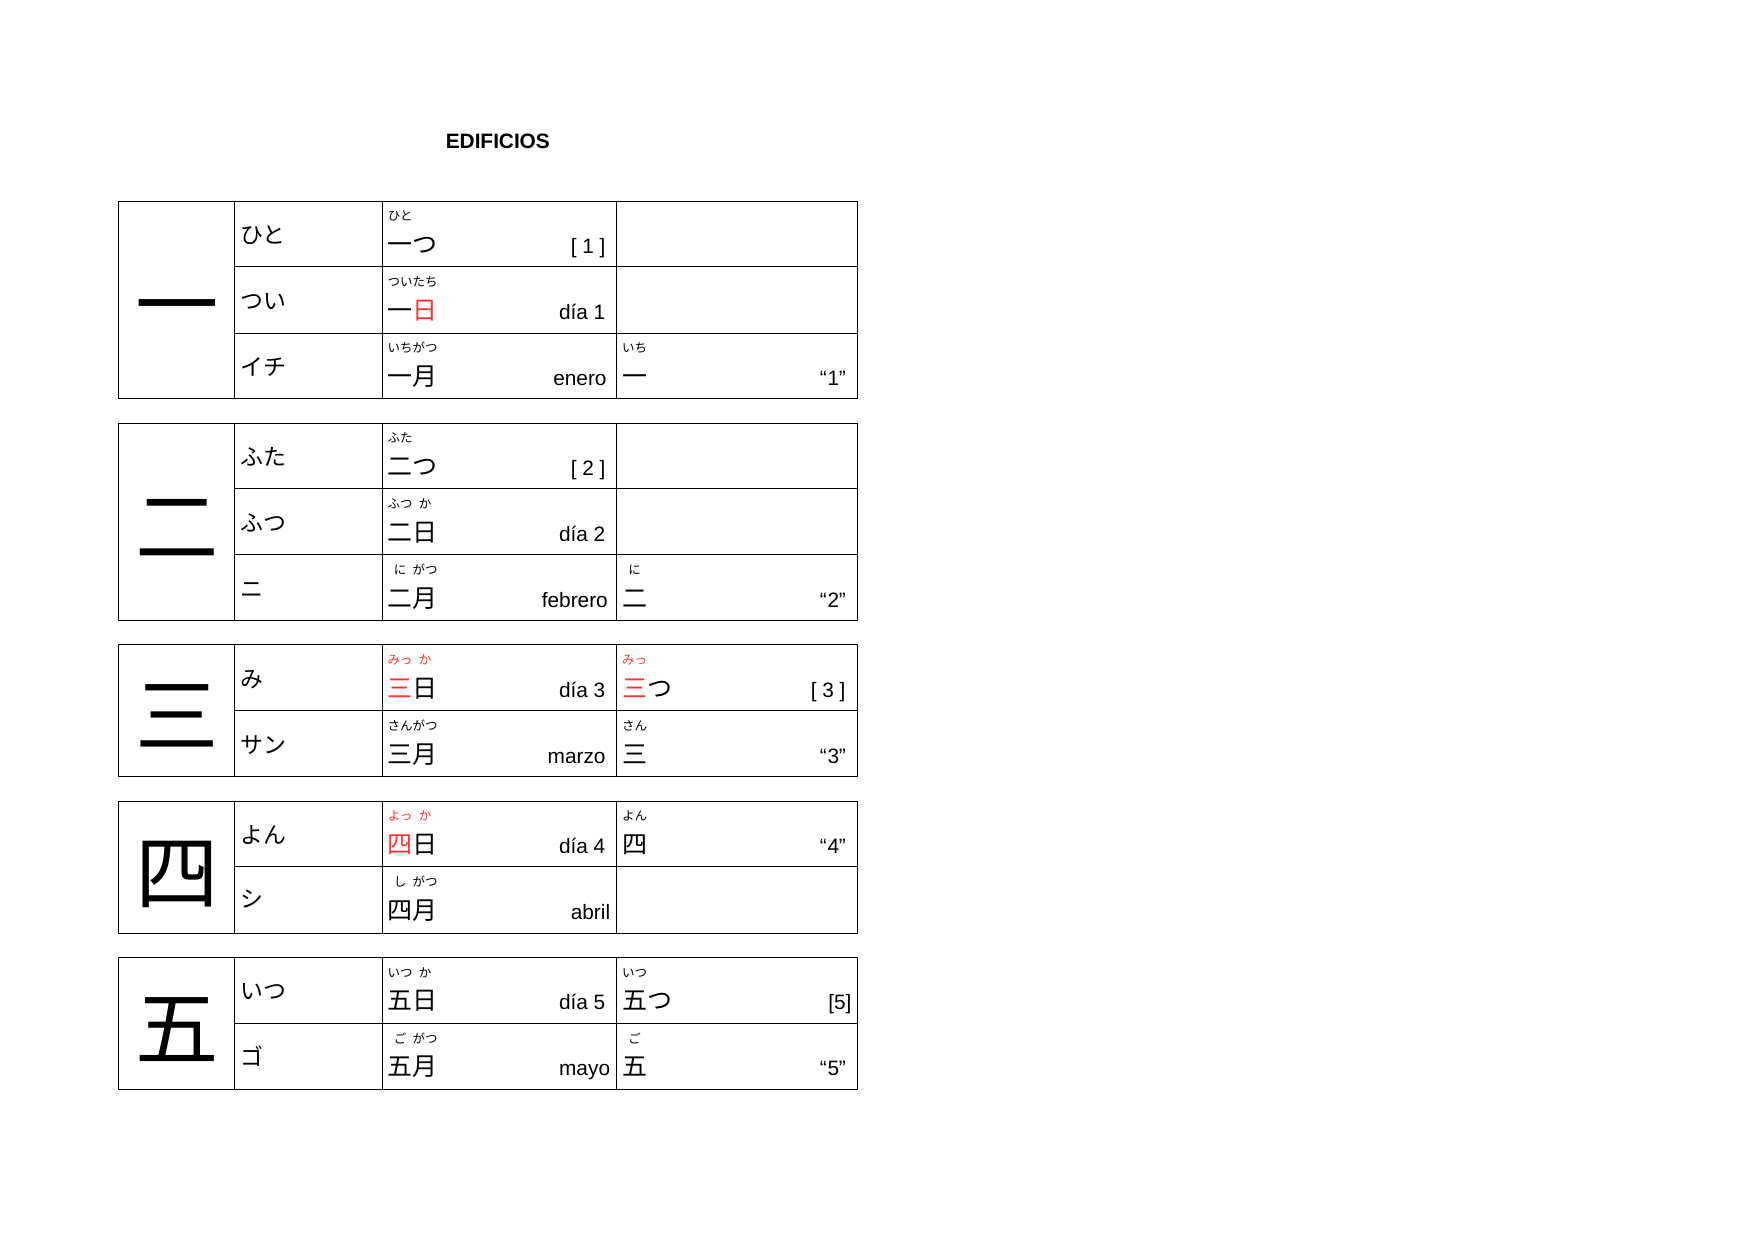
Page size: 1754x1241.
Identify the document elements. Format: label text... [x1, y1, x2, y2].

table_cell 二に月がつ febrero [383, 555, 616, 620]
table_header ふた [235, 424, 382, 488]
table_cell 一いち “1” [617, 334, 857, 398]
table_cell 五ご “5” [617, 1024, 857, 1089]
table_header 二 [119, 424, 234, 620]
table_header 五いつつ [5] [617, 958, 857, 1023]
text EDIFICIOS [118, 129, 877, 153]
table_header ひと [235, 202, 382, 266]
table_cell 四し月がつ abril [383, 867, 616, 933]
table_cell ニ [235, 555, 382, 620]
table_cell [617, 867, 857, 933]
table_cell 一いち月がつ enero [383, 334, 616, 398]
table_cell ゴ [235, 1024, 382, 1089]
table_header [617, 424, 857, 488]
table_cell 一つい日たち día 1 [383, 267, 616, 332]
table_cell 二に “2” [617, 555, 857, 620]
table_header 二ふたつ [ 2 ] [383, 424, 616, 488]
table_header 三 [119, 645, 234, 776]
table_cell ふつ [235, 489, 382, 554]
table_cell サン [235, 711, 382, 776]
table_header 三みっ日か día 3 [383, 645, 616, 710]
table_header 一ひとつ [ 1 ] [383, 202, 616, 266]
table_header み [235, 645, 382, 710]
table_header よん [235, 802, 382, 866]
table_header 四よん “4” [617, 802, 857, 866]
table_cell [617, 489, 857, 554]
table_cell イチ [235, 334, 382, 398]
table_cell 三さん “3” [617, 711, 857, 776]
table_header [617, 202, 857, 266]
table_header 三みっつ [ 3 ] [617, 645, 857, 710]
table_header 四よっ日か día 4 [383, 802, 616, 866]
table_header 五 [119, 958, 234, 1089]
table_cell 五ご月がつ mayo [383, 1024, 616, 1089]
table_cell [617, 267, 857, 332]
table_cell 三さん月がつ marzo [383, 711, 616, 776]
table_header 四 [119, 802, 234, 933]
table_header 一 [119, 202, 234, 398]
table_cell シ [235, 867, 382, 933]
table_cell 二ふつ日か día 2 [383, 489, 616, 554]
table_cell つい [235, 267, 382, 332]
table_header いつ [235, 958, 382, 1023]
table_header 五いつ日か día 5 [383, 958, 616, 1023]
